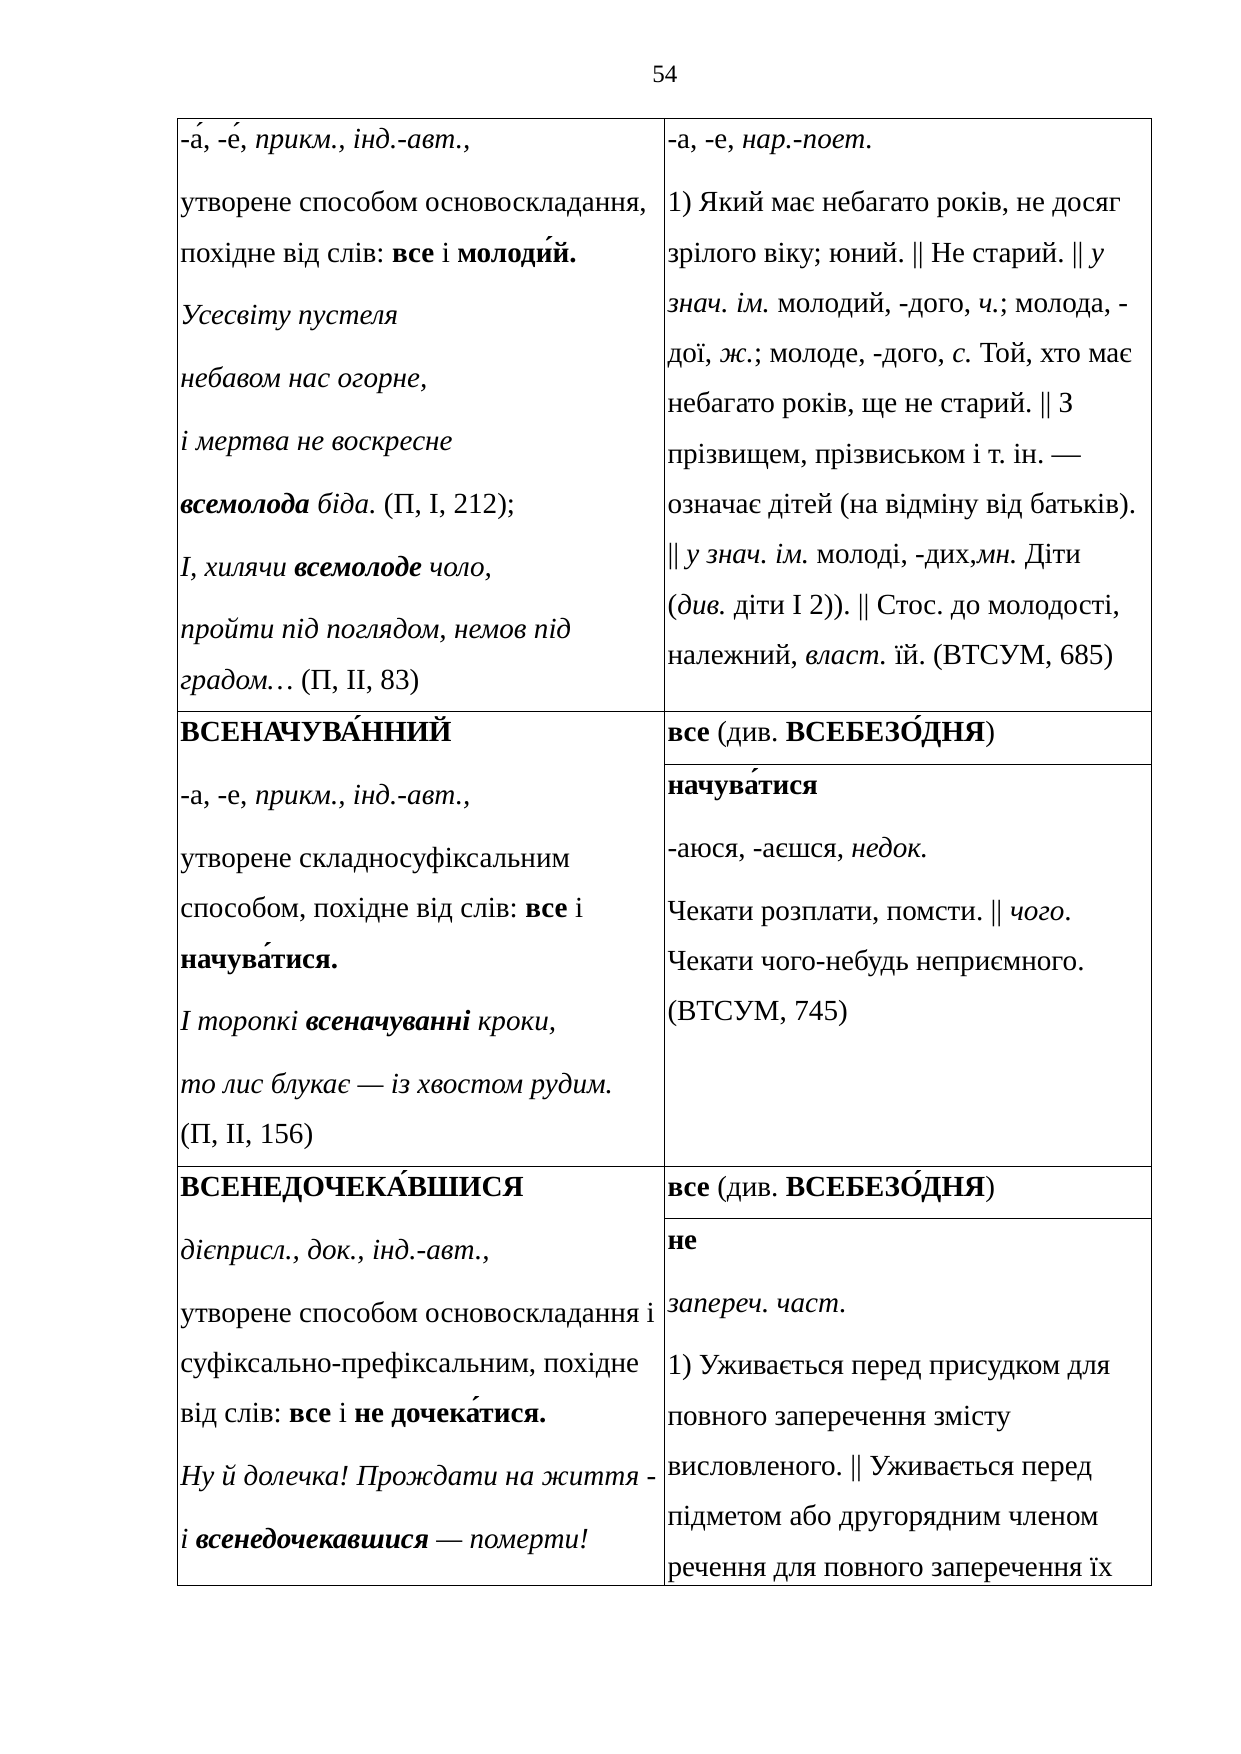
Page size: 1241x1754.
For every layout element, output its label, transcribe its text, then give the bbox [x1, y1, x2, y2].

table_cell начува́тися -аюся, -аєшся, недок. Чекати розплати, помсти. || чого. Чекати чого-небудь неприємного. (ВТСУМ, 745) [665, 765, 1151, 1166]
table_cell все (див. ВСЕБЕЗО́ДНЯ) [665, 1167, 1151, 1218]
table_cell -а́, -е́, прикм., інд.-авт., утворене способом основоскладання, похідне від слів: все і молоди́й. Усесвіту пустеля небавом нас огорне, і мертва не воскресне всемолода біда. (П, І, 212); І, хилячи всемолоде чоло, пройти під поглядом, немов під градом… (П, ІІ, 83) [178, 119, 664, 711]
table_cell -а, -е, нар.-поет. 1) Який має небагато років, не досяг зрілого віку; юний. || Не старий. || у знач. ім. молодий, -дого, ч.; молода, -дої, ж.; молоде, -дого, с. Той, хто має небагато років, ще не старий. || З прізвищем, прізвиськом і т. ін. — означає дітей (на відміну від батьків). || у знач. ім. молоді, -дих,мн. Діти (див. діти I 2)). || Стос. до молодості, належний, власт. їй. (ВТСУМ, 685) [665, 119, 1151, 711]
table_cell ВСЕНАЧУВА́ННИЙ -а, -е, прикм., інд.-авт., утворене складносуфіксальним способом, похідне від слів: все і начува́тися. І торопкі всеначуванні кроки, то лис блукає — із хвостом рудим. (П, ІІ, 156) [178, 712, 664, 1166]
table_cell ВСЕНЕДОЧЕКА́ВШИСЯ дієприсл., док., інд.-авт., утворене способом основоскладання і суфіксально-префіксальним, похідне від слів: все і не дочека́тися. Ну й долечка! Прождати на життя - і всенедочекавшися — померти! [178, 1167, 664, 1585]
table_cell не запереч. част. 1) Уживається перед присудком для повного заперечення змісту висловленого. || Уживається перед підметом або другорядним членом речення для повного заперечення їх [665, 1219, 1151, 1585]
table_cell все (див. ВСЕБЕЗО́ДНЯ) [665, 712, 1151, 763]
